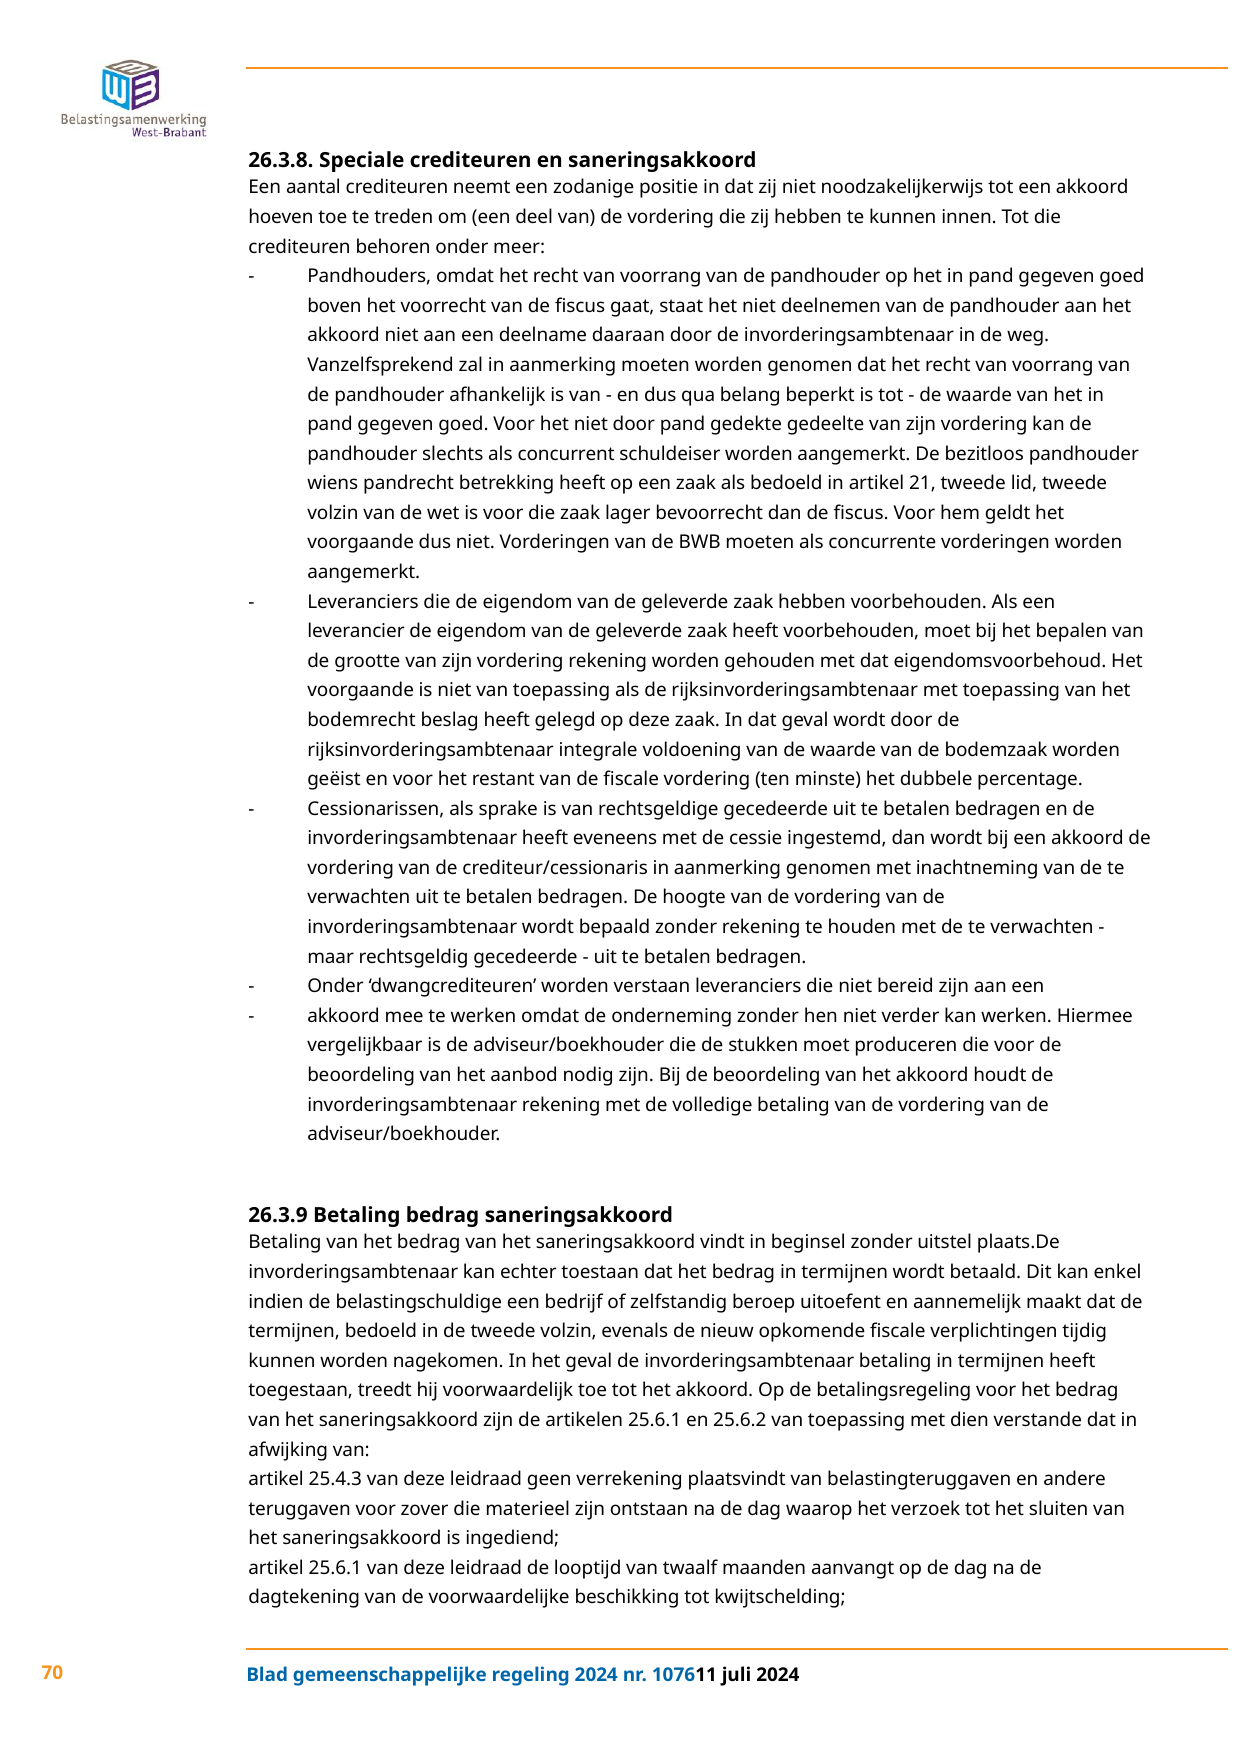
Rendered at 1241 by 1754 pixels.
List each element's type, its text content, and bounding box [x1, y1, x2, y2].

text Een aantal crediteuren neemt een zodanige positie in dat zij niet noodzakelijkerwijs tot een akkoord hoeven toe te treden om (een deel van) de vordering die zij hebben te kunnen innen. Tot die crediteuren behoren onder meer: [248, 174, 1152, 258]
text 26.3.8. Speciale crediteuren en saneringsakkoord [248, 145, 1152, 174]
text Betaling van het bedrag van het saneringsakkoord vindt in beginsel zonder uitstel plaats.De invorderingsambtenaar kan echter toestaan dat het bedrag in termijnen wordt betaald. Dit kan enkel indien de belastingschuldige een bedrijf of zelfstandig beroep uitoefent en aannemelijk maakt dat de termijnen, bedoeld in de tweede volzin, evenals de nieuw opkomende fiscale verplichtingen tijdig kunnen worden nagekomen. In het geval de invorderingsambtenaar betaling in termijnen heeft toegestaan, treedt hij voorwaardelijk toe tot het akkoord. Op de betalingsregeling voor het bedrag van het saneringsakkoord zijn de artikelen 25.6.1 en 25.6.2 van toepassing met dien verstande dat in afwijking van: [248, 1229, 1152, 1462]
list akkoord mee te werken omdat de onderneming zonder hen niet verder kan werken. Hiermee vergelijkbaar is de adviseur/boekhouder die de stukken moet produceren die voor de beoordeling van het aanbod nodig zijn. Bij de beoordeling van het akkoord houdt de invorderingsambtenaar rekening met de volledige betaling van de vordering van de adviseur/boekhouder. [248, 1002, 1152, 1146]
text artikel 25.4.3 van deze leidraad geen verrekening plaatsvindt van belastingteruggaven en andere teruggaven voor zover die materieel zijn ontstaan na de dag waarop het verzoek tot het sluiten van het saneringsakkoord is ingediend; [248, 1465, 1152, 1550]
text 26.3.9 Betaling bedrag saneringsakkoord [248, 1200, 1152, 1229]
list Cessionarissen, als sprake is van rechtsgeldige gecedeerde uit te betalen bedragen en de invorderingsambtenaar heeft eveneens met de cessie ingestemd, dan wordt bij een akkoord de vordering van de crediteur/cessionaris in aanmerking genomen met inachtneming van de te verwachten uit te betalen bedragen. De hoogte van de vordering van de invorderingsambtenaar wordt bepaald zonder rekening te houden met de te verwachten - maar rechtsgeldig gecedeerde - uit te betalen bedragen. [248, 795, 1152, 968]
list Pandhouders, omdat het recht van voorrang van de pandhouder op het in pand gegeven goed boven het voorrecht van de fiscus gaat, staat het niet deelnemen van de pandhouder aan het akkoord niet aan een deelname daaraan door de invorderingsambtenaar in de weg. Vanzelfsprekend zal in aanmerking moeten worden genomen dat het recht van voorrang van de pandhouder afhankelijk is van - en dus qua belang beperkt is tot - de waarde van het in pand gegeven goed. Voor het niet door pand gedekte gedeelte van zijn vordering kan de pandhouder slechts als concurrent schuldeiser worden aangemerkt. De bezitloos pandhouder wiens pandrecht betrekking heeft op een zaak als bedoeld in artikel 21, tweede lid, tweede volzin van de wet is voor die zaak lager bevoorrecht dan de fiscus. Voor hem geldt het voorgaande dus niet. Vorderingen van de BWB moeten als concurrente vorderingen worden aangemerkt. [248, 262, 1152, 584]
list Leveranciers die de eigendom van de geleverde zaak hebben voorbehouden. Als een leverancier de eigendom van de geleverde zaak heeft voorbehouden, moet bij het bepalen van de grootte van zijn vordering rekening worden gehouden met dat eigendomsvoorbehoud. Het voorgaande is niet van toepassing als de rijksinvorderingsambtenaar met toepassing van het bodemrecht beslag heeft gelegd op deze zaak. In dat geval wordt door de rijksinvorderingsambtenaar integrale voldoening van de waarde van de bodemzaak worden geëist en voor het restant van de fiscale vordering (ten minste) het dubbele percentage. [248, 588, 1152, 791]
picture [41, 47, 231, 172]
text artikel 25.6.1 van deze leidraad de looptijd van twaalf maanden aanvangt op de dag na de dagtekening van de voorwaardelijke beschikking tot kwijtschelding; [248, 1554, 1152, 1609]
list Onder ‘dwangcrediteuren’ worden verstaan leveranciers die niet bereid zijn aan een [248, 972, 1152, 998]
